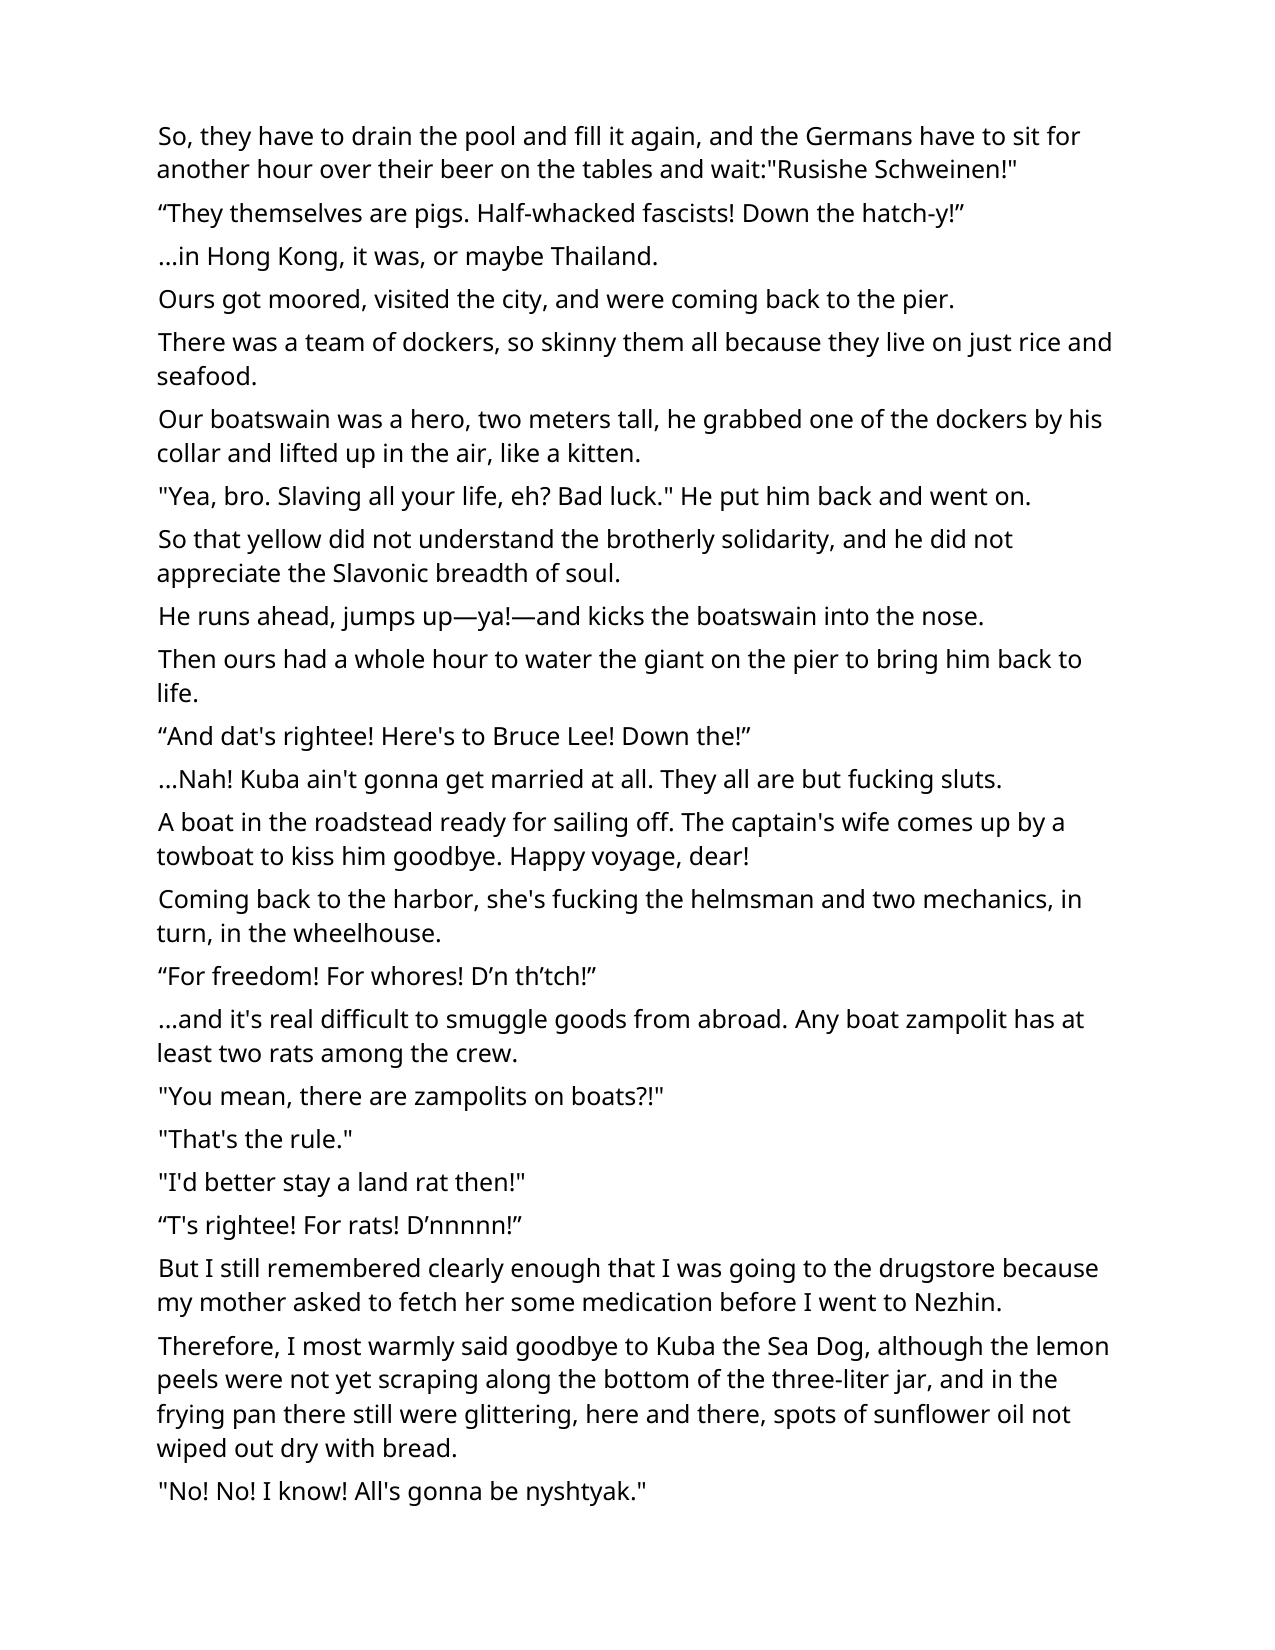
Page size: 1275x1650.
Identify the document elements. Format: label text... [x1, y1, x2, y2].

text "No! No! I know! All's gonna be nyshtyak." [156, 1473, 1118, 1507]
text “For freedom! For whores! D’n th’tch!” [156, 959, 1118, 993]
text ...and it's real difficult to smuggle goods from abroad. Any boat zampolit has at least two rats among the crew. [156, 1002, 1118, 1070]
text "Yea, bro. Slaving all your life, eh? Bad luck." He put him back and went on. [156, 478, 1118, 512]
text Therefore, I most warmly said goodbye to Kuba the Sea Dog, although the lemon peels were not yet scraping along the bottom of the three-liter jar, and in the frying pan there still were glittering, here and there, spots of sunflower oil not wiped out dry with bread. [156, 1328, 1118, 1464]
text “And dat's rightee! Here's to Bruce Lee! Down the!” [156, 719, 1118, 753]
text ...in Hong Kong, it was, or maybe Thailand. [156, 238, 1118, 272]
text ...Nah! Kuba ain't gonna get married at all. They all are but fucking sluts. [156, 762, 1118, 796]
text A boat in the roadstead ready for sailing off. The captain's wife comes up by a towboat to kiss him goodbye. Happy voyage, dear! [156, 805, 1118, 873]
text “T's rightee! For rats! D’nnnnn!” [156, 1208, 1118, 1242]
text "You mean, there are zampolits on boats?!" [156, 1079, 1118, 1113]
text There was a team of dockers, so skinny them all because they live on just rice and seafood. [156, 324, 1118, 392]
text “They themselves are pigs. Half-whacked fascists! Down the hatch-y!” [156, 195, 1118, 229]
text So that yellow did not understand the brotherly solidarity, and he did not appreciate the Slavonic breadth of soul. [156, 521, 1118, 589]
text "That's the rule." [156, 1122, 1118, 1156]
text "I'd better stay a land rat then!" [156, 1165, 1118, 1199]
text So, they have to drain the pool and fill it again, and the Germans have to sit for another hour over their beer on the tables and wait:"Rusishe Schweinen!" [156, 118, 1118, 186]
text Our boatswain was a hero, two meters tall, he grabbed one of the dockers by his collar and lifted up in the air, like a kitten. [156, 401, 1118, 469]
text Then ours had a whole hour to water the giant on the pier to bring him back to life. [156, 642, 1118, 710]
text He runs ahead, jumps up—ya!—and kicks the boatswain into the nose. [156, 598, 1118, 633]
text Ours got moored, visited the city, and were coming back to the pier. [156, 281, 1118, 315]
text Coming back to the harbor, she's fucking the helmsman and two mechanics, in turn, in the wheelhouse. [156, 882, 1118, 950]
text But I still remembered clearly enough that I was going to the drugstore because my mother asked to fetch her some medication before I went to Nezhin. [156, 1251, 1118, 1319]
